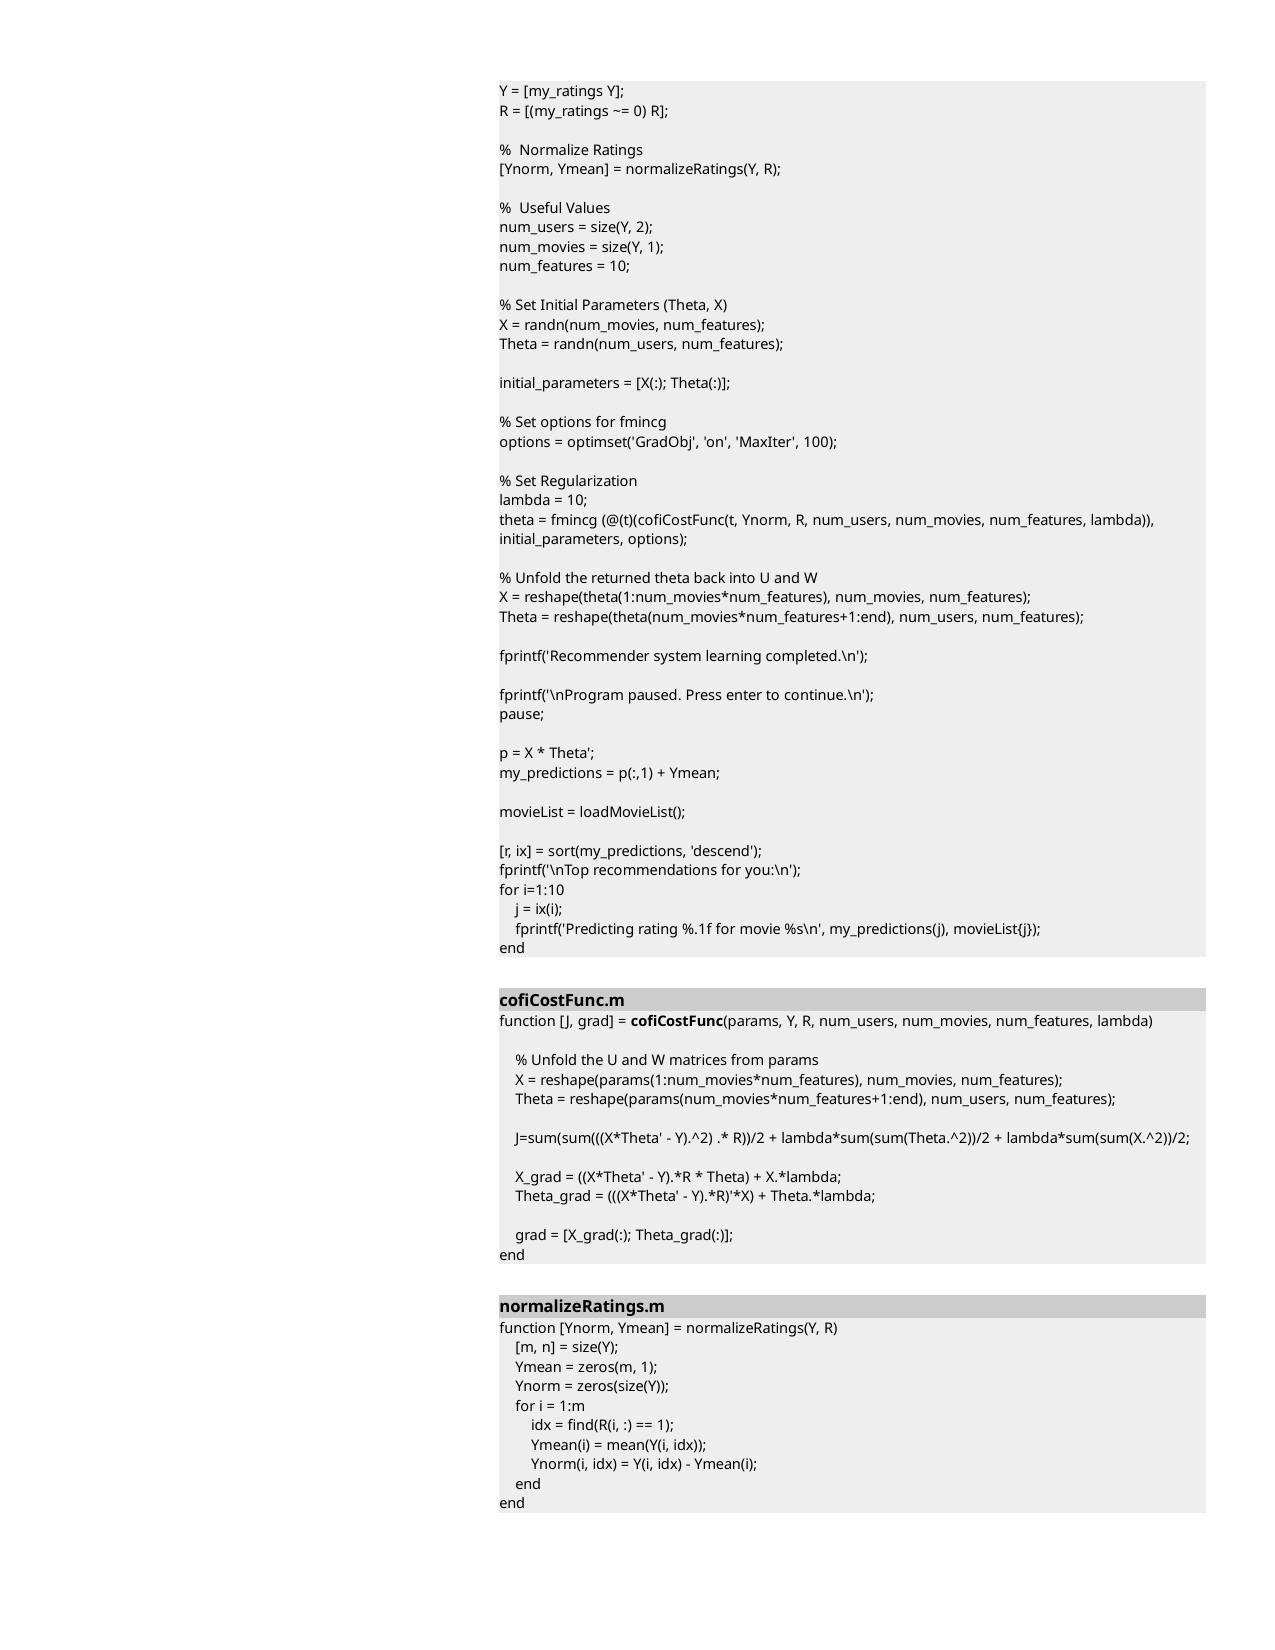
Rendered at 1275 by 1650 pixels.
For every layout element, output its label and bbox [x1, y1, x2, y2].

table_header [153, 989, 499, 1264]
table_header [153, 1295, 499, 1513]
table_header [153, 81, 499, 957]
